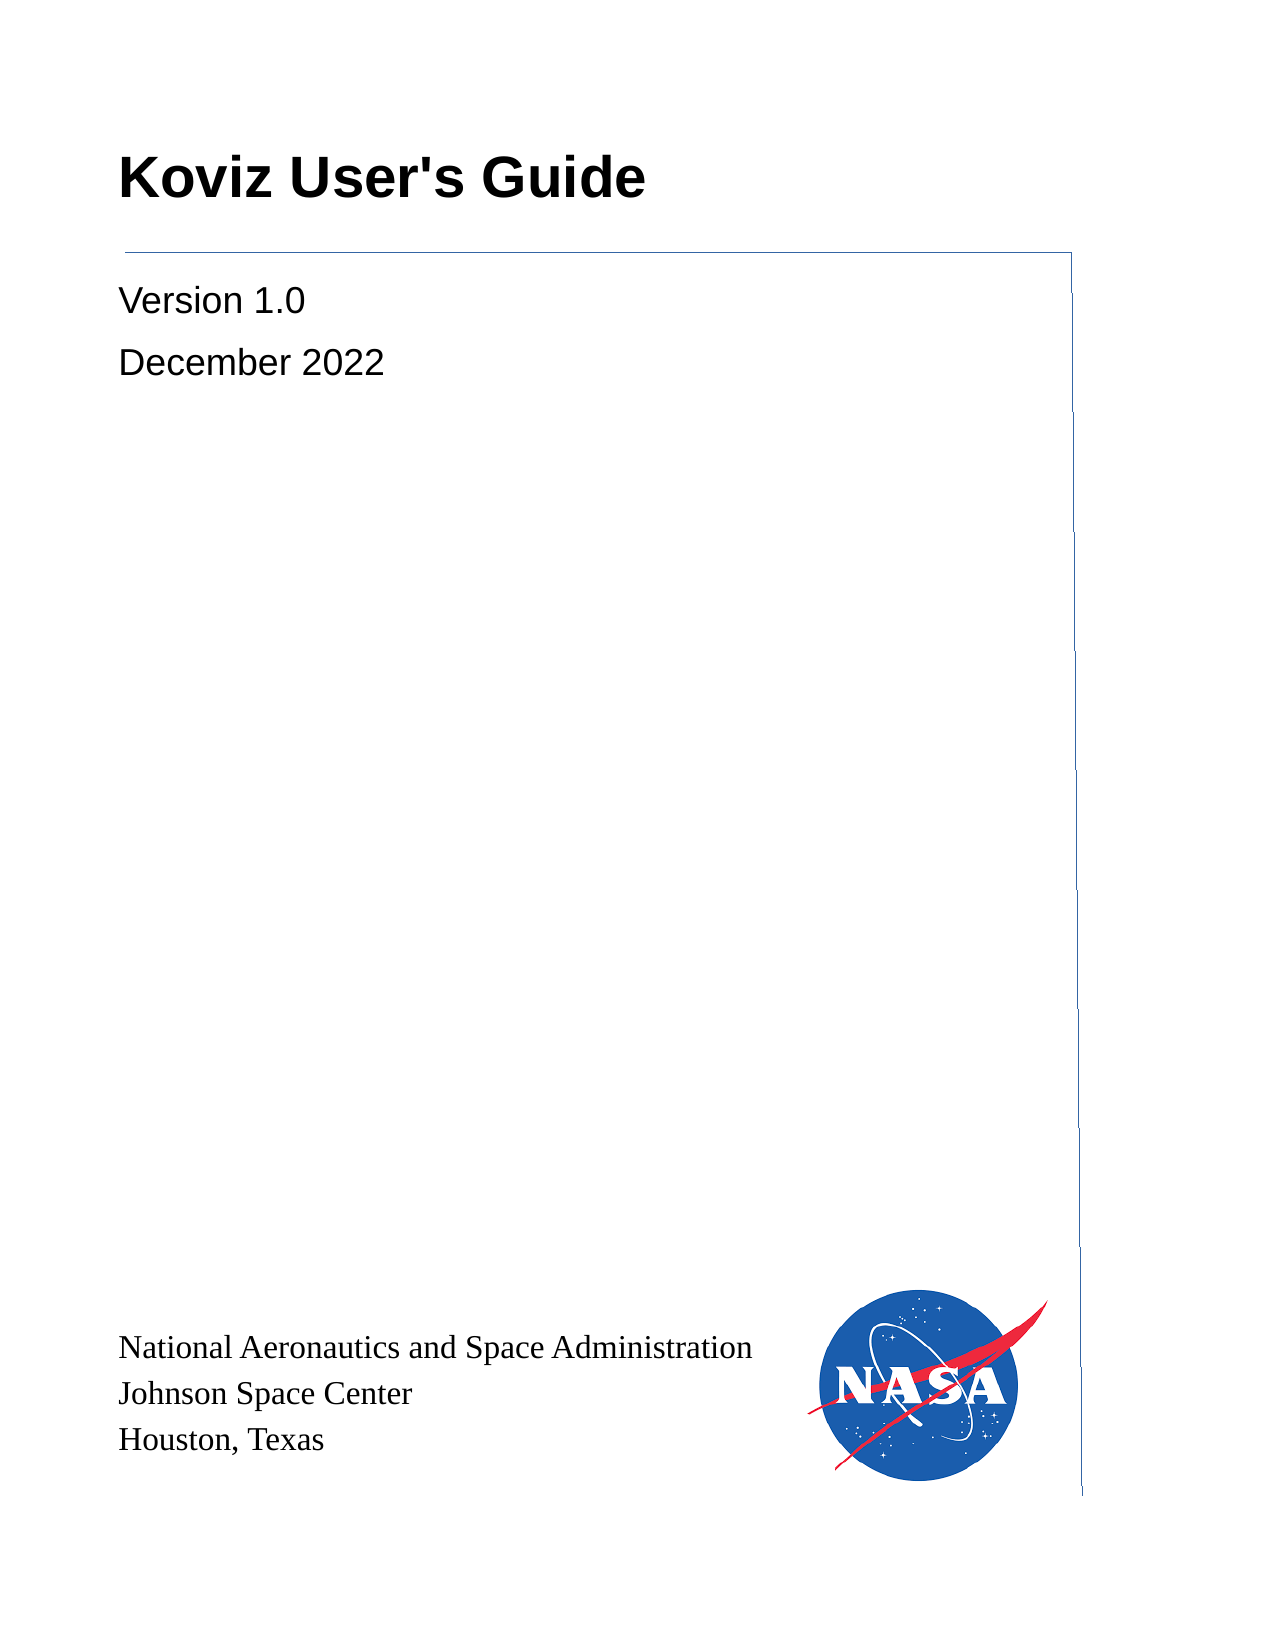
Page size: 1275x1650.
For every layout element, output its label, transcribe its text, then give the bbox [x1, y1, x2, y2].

text National Aeronautics and Space Administration Johnson Space Center Houston, Texas [118, 1328, 805, 1458]
subtitle [1073, 340, 1157, 383]
subtitle Version 1.0 [118, 278, 1157, 321]
text [1049, 1328, 1157, 1458]
subtitle December 2022 [118, 340, 1072, 383]
title Koviz User's Guide [118, 143, 1157, 210]
picture [805, 1288, 1049, 1482]
